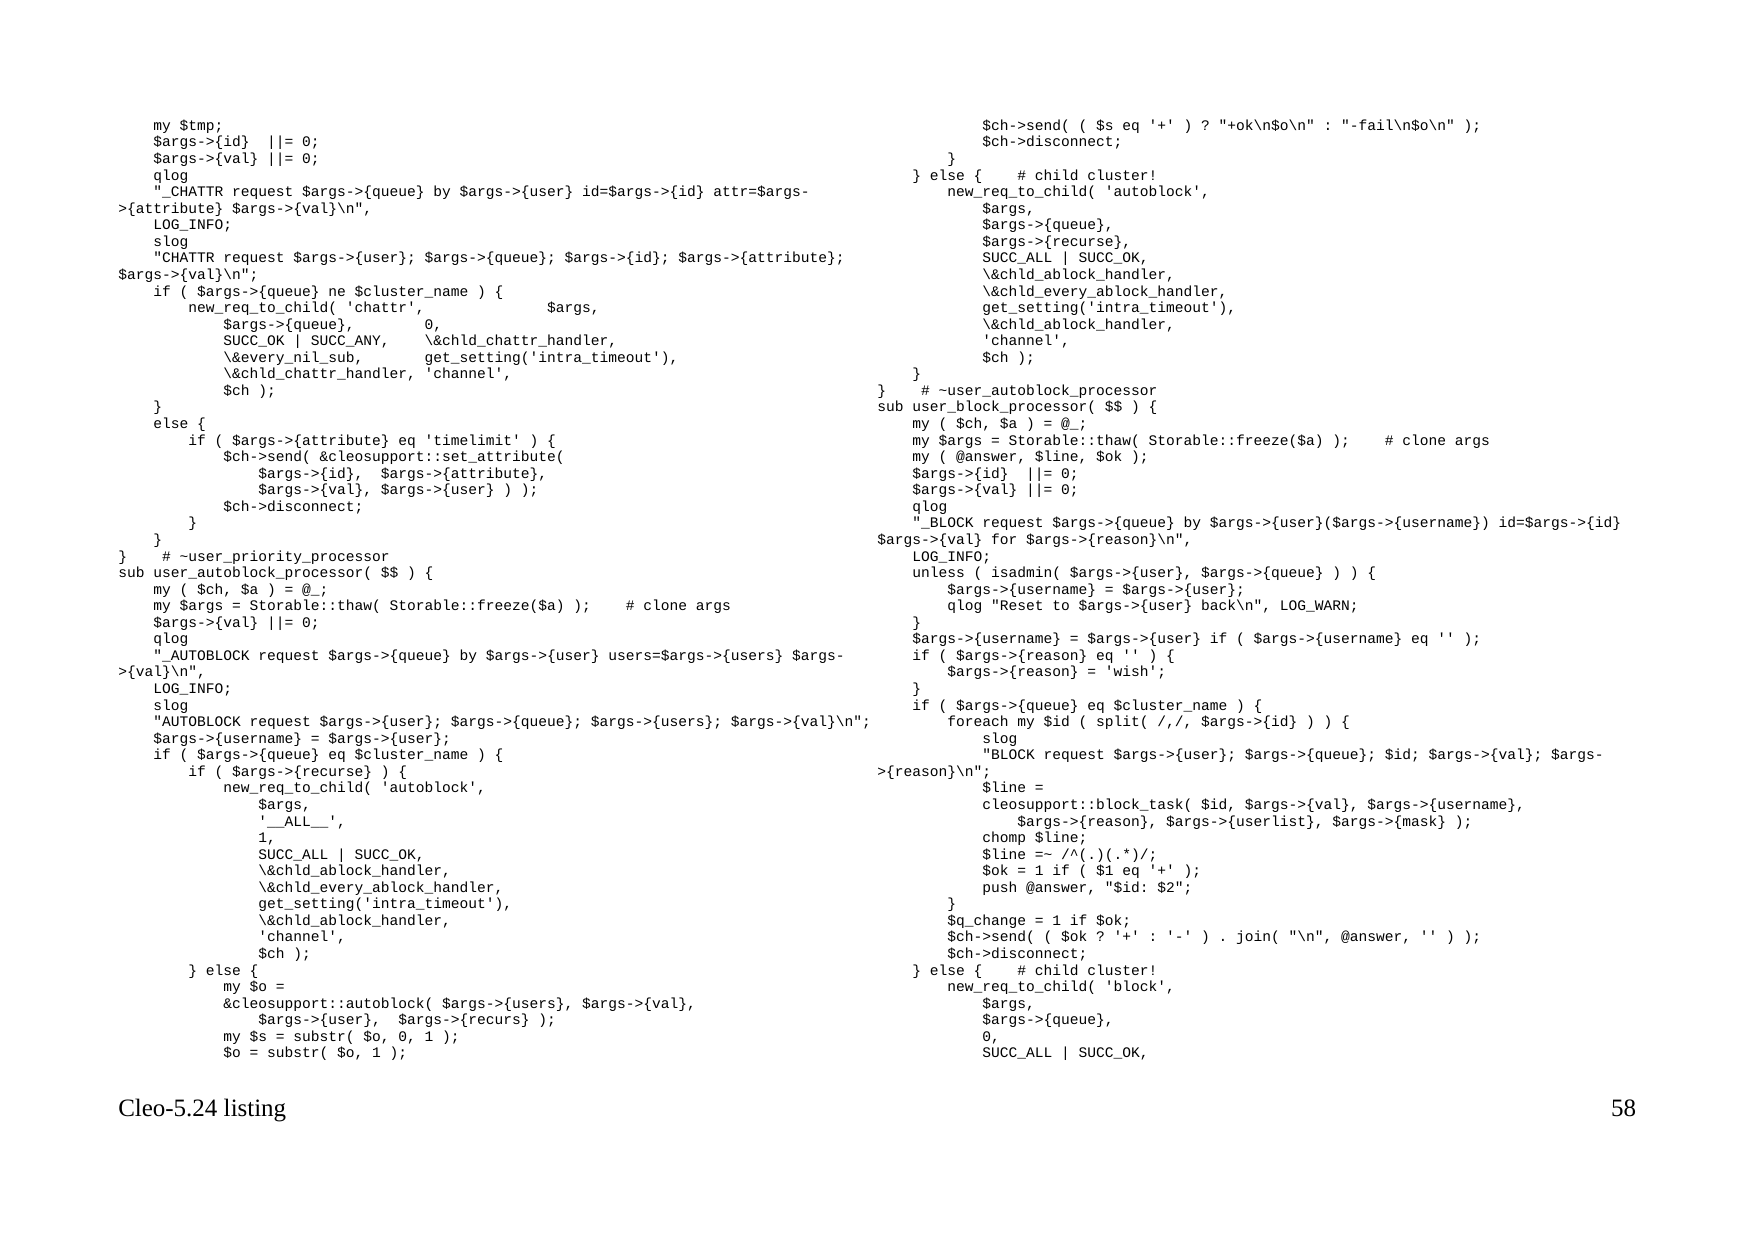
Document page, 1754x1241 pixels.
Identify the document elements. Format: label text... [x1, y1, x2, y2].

text } else { [118, 963, 877, 979]
text qlog [118, 168, 877, 184]
text } # ~user_autoblock_processor [877, 383, 1636, 400]
text slog [877, 731, 1636, 747]
text $line = [877, 781, 1636, 797]
text $args->{username} = $args->{user}; [118, 731, 877, 747]
text SUCC_OK | SUCC_ANY, \&chld_chattr_handler, [118, 333, 877, 350]
text slog [118, 234, 877, 251]
text sub user_autoblock_processor( $$ ) { [118, 565, 877, 582]
text my $o = [118, 979, 877, 996]
text } [877, 151, 1636, 168]
text my ( $ch, $a ) = @_; [877, 416, 1636, 433]
text $args->{username} = $args->{user}; [877, 582, 1636, 598]
text $args, [877, 996, 1636, 1012]
text $args->{queue}, [877, 217, 1636, 234]
text \&chld_every_ablock_handler, [118, 880, 877, 897]
text chomp $line; [877, 830, 1636, 847]
text $args->{val} ||= 0; [877, 482, 1636, 499]
text $args->{val} ||= 0; [118, 615, 877, 632]
text } [118, 532, 877, 549]
text SUCC_ALL | SUCC_OK, [118, 847, 877, 863]
text $args->{id}, $args->{attribute}, [118, 466, 877, 482]
text } [877, 367, 1636, 383]
text unless ( isadmin( $args->{user}, $args->{queue} ) ) { [877, 565, 1636, 582]
text $ch->send( ( $s eq '+' ) ? "+ok\n$o\n" : "-fail\n$o\n" ); [877, 118, 1636, 135]
text $args->{id} ||= 0; [118, 135, 877, 151]
text } [118, 400, 877, 416]
text $args->{reason}, $args->{userlist}, $args->{mask} ); [877, 814, 1636, 830]
text $ch->disconnect; [118, 499, 877, 516]
text new_req_to_child( 'autoblock', [877, 184, 1636, 201]
text new_req_to_child( 'autoblock', [118, 781, 877, 797]
text \&every_nil_sub, get_setting('intra_timeout'), [118, 350, 877, 367]
text \&chld_chattr_handler, 'channel', [118, 367, 877, 383]
text 'channel', [877, 333, 1636, 350]
text $args->{username} = $args->{user} if ( $args->{username} eq '' ); [877, 632, 1636, 648]
text LOG_INFO; [118, 681, 877, 698]
text my $args = Storable::thaw( Storable::freeze($a) ); # clone args [118, 598, 877, 615]
text if ( $args->{queue} eq $cluster_name ) { [877, 698, 1636, 714]
text '__ALL__', [118, 814, 877, 830]
text "_AUTOBLOCK request $args->{queue} by $args->{user} users=$args->{users} $args->{val}\n", [118, 648, 877, 681]
text get_setting('intra_timeout'), [877, 300, 1636, 317]
text my ( $ch, $a ) = @_; [118, 582, 877, 598]
text LOG_INFO; [877, 549, 1636, 565]
text my ( @answer, $line, $ok ); [877, 449, 1636, 466]
text "BLOCK request $args->{user}; $args->{queue}; $id; $args->{val}; $args->{reason}\n"; [877, 747, 1636, 781]
text "AUTOBLOCK request $args->{user}; $args->{queue}; $args->{users}; $args->{val}\n"; [118, 714, 877, 731]
text $args->{user}, $args->{recurs} ); [118, 1012, 877, 1029]
text \&chld_every_ablock_handler, [877, 284, 1636, 300]
text 1, [118, 830, 877, 847]
text $ok = 1 if ( $1 eq '+' ); [877, 863, 1636, 880]
text $ch->disconnect; [877, 135, 1636, 151]
text get_setting('intra_timeout'), [118, 897, 877, 913]
text $args->{reason} = 'wish'; [877, 665, 1636, 681]
text slog [118, 698, 877, 714]
text "CHATTR request $args->{user}; $args->{queue}; $args->{id}; $args->{attribute}; $args->{val}\n"; [118, 251, 877, 284]
text my $args = Storable::thaw( Storable::freeze($a) ); # clone args [877, 433, 1636, 449]
text else { [118, 416, 877, 433]
text $args->{queue}, [877, 1012, 1636, 1029]
text "_BLOCK request $args->{queue} by $args->{user}($args->{username}) id=$args->{id} $args->{val} for $args->{reason}\n", [877, 516, 1636, 549]
text qlog [877, 499, 1636, 516]
text if ( $args->{queue} eq $cluster_name ) { [118, 747, 877, 764]
text qlog "Reset to $args->{user} back\n", LOG_WARN; [877, 598, 1636, 615]
text qlog [118, 632, 877, 648]
text $args->{val}, $args->{user} ) ); [118, 482, 877, 499]
text $q_change = 1 if $ok; [877, 913, 1636, 930]
text "_CHATTR request $args->{queue} by $args->{user} id=$args->{id} attr=$args->{attribute} $args->{val}\n", [118, 184, 877, 217]
text &cleosupport::autoblock( $args->{users}, $args->{val}, [118, 996, 877, 1012]
text $ch ); [877, 350, 1636, 367]
text sub user_block_processor( $$ ) { [877, 400, 1636, 416]
text my $tmp; [118, 118, 877, 135]
text } [118, 516, 877, 532]
text if ( $args->{queue} ne $cluster_name ) { [118, 284, 877, 300]
text \&chld_ablock_handler, [118, 863, 877, 880]
text } [877, 897, 1636, 913]
text } else { # child cluster! [877, 963, 1636, 979]
text $ch->send( &cleosupport::set_attribute( [118, 449, 877, 466]
text $ch ); [118, 946, 877, 963]
text } [877, 615, 1636, 632]
text $ch ); [118, 383, 877, 400]
text $args, [118, 797, 877, 814]
text } else { # child cluster! [877, 168, 1636, 184]
text if ( $args->{reason} eq '' ) { [877, 648, 1636, 665]
text $args->{recurse}, [877, 234, 1636, 251]
text 'channel', [118, 930, 877, 946]
text $args, [877, 201, 1636, 217]
text if ( $args->{attribute} eq 'timelimit' ) { [118, 433, 877, 449]
text SUCC_ALL | SUCC_OK, [877, 1046, 1636, 1062]
text $args->{id} ||= 0; [877, 466, 1636, 482]
text 0, [877, 1029, 1636, 1046]
text $args->{queue}, 0, [118, 317, 877, 333]
text foreach my $id ( split( /,/, $args->{id} ) ) { [877, 714, 1636, 731]
text } [877, 681, 1636, 698]
text if ( $args->{recurse} ) { [118, 764, 877, 781]
text } # ~user_priority_processor [118, 549, 877, 565]
text push @answer, "$id: $2"; [877, 880, 1636, 897]
text \&chld_ablock_handler, [118, 913, 877, 930]
text new_req_to_child( 'chattr', $args, [118, 300, 877, 317]
text \&chld_ablock_handler, [877, 317, 1636, 333]
text $ch->disconnect; [877, 946, 1636, 963]
text new_req_to_child( 'block', [877, 979, 1636, 996]
text SUCC_ALL | SUCC_OK, [877, 251, 1636, 267]
text $ch->send( ( $ok ? '+' : '-' ) . join( "\n", @answer, '' ) ); [877, 930, 1636, 946]
text $o = substr( $o, 1 ); [118, 1046, 877, 1062]
text LOG_INFO; [118, 217, 877, 234]
text cleosupport::block_task( $id, $args->{val}, $args->{username}, [877, 797, 1636, 814]
text \&chld_ablock_handler, [877, 267, 1636, 284]
text $line =~ /^(.)(.*)/; [877, 847, 1636, 863]
text my $s = substr( $o, 0, 1 ); [118, 1029, 877, 1046]
text $args->{val} ||= 0; [118, 151, 877, 168]
